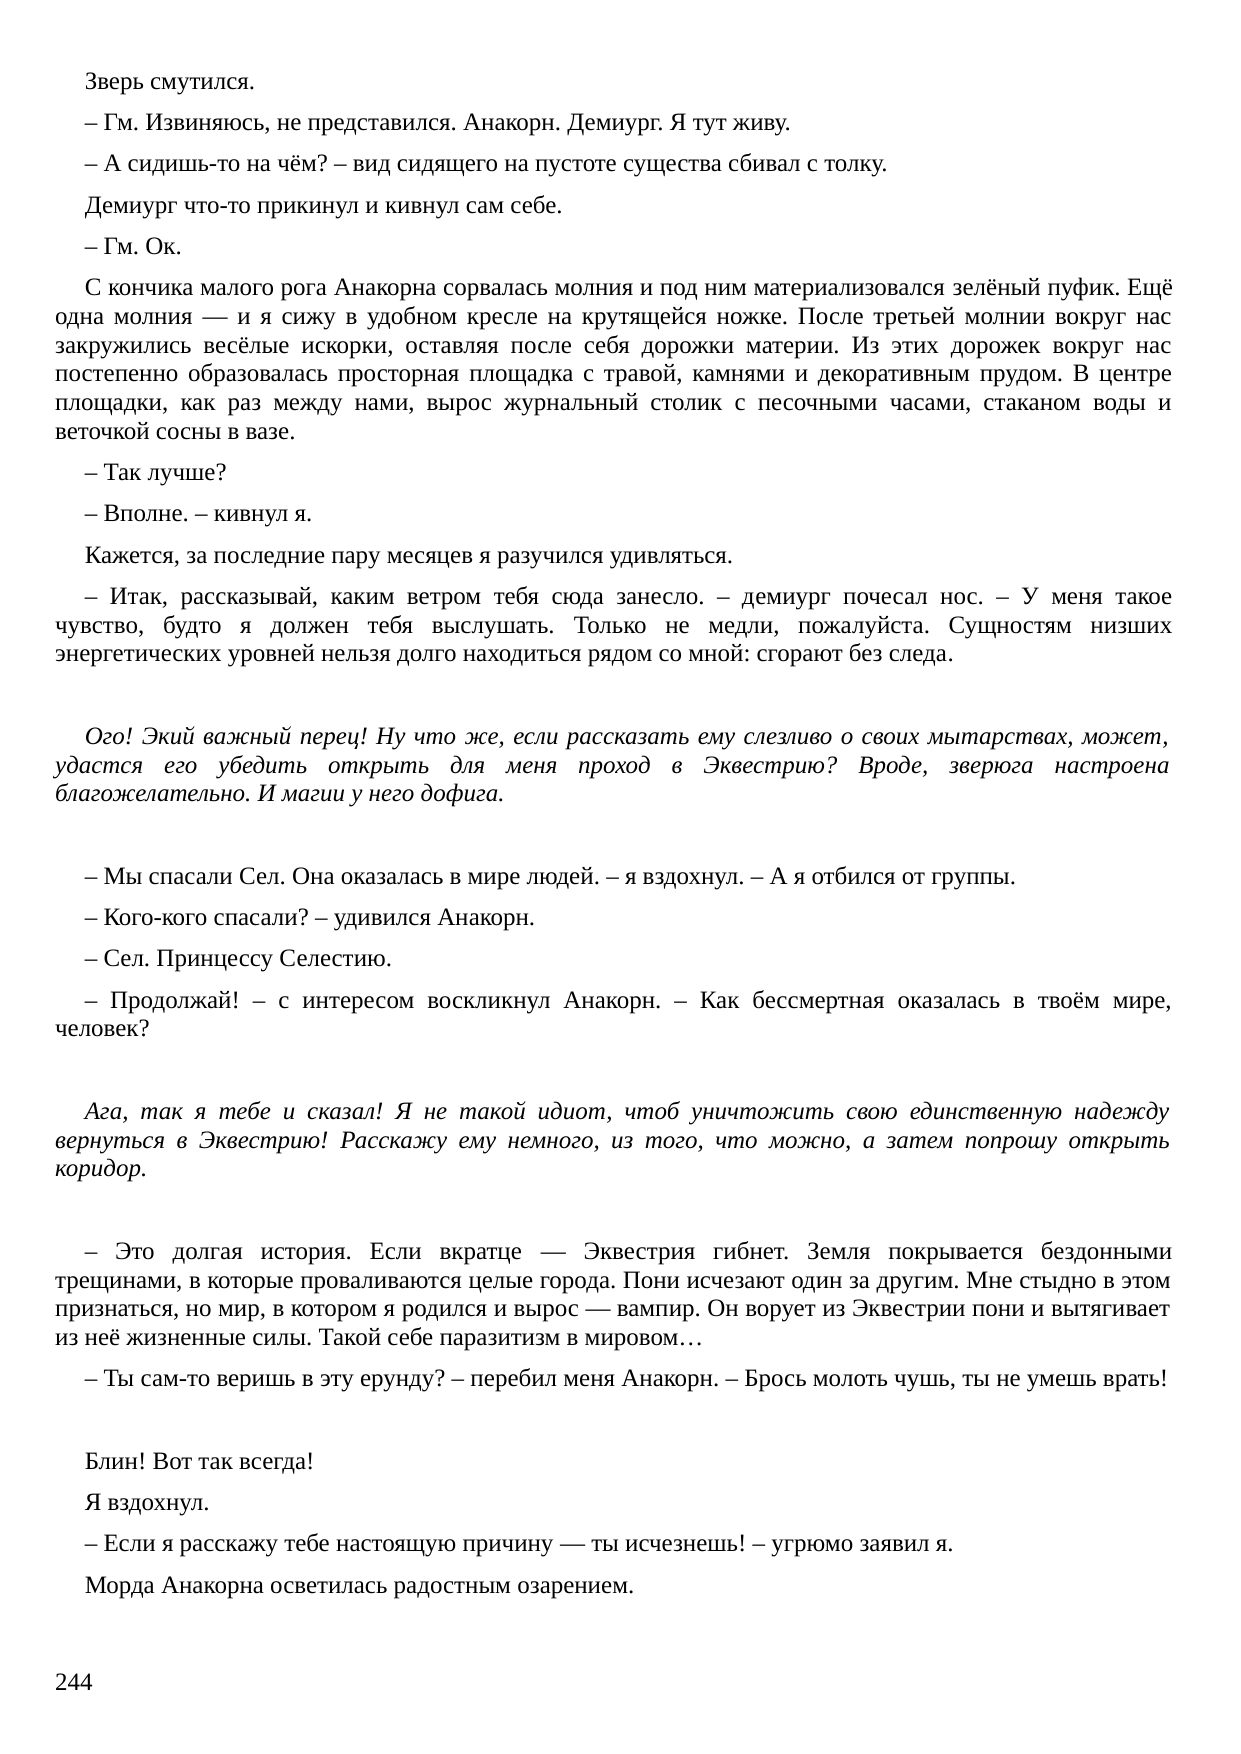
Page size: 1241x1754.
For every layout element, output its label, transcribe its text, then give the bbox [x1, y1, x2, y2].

text Кажется, за последние пару месяцев я разучился удивляться. [55, 540, 1173, 568]
text Ага, так я тебе и сказал! Я не такой идиот, чтоб уничтожить свою единственную надежду вернуться в Эквестрию! Расскажу ему немного, из того, что можно, а затем попрошу открыть коридор. [55, 1096, 1173, 1182]
text Демиург что-то прикинул и кивнул сам себе. [55, 190, 1173, 218]
text – Мы спасали Сел. Она оказалась в мире людей. – я вздохнул. – А я отбился от группы. [55, 861, 1173, 890]
text Зверь смутился. [55, 66, 1173, 95]
text Ого! Экий важный перец! Ну что же, если рассказать ему слезливо о своих мытарствах, может, удастся его убедить открыть для меня проход в Эквестрию? Вроде, зверюга настроена благожелательно. И магии у него дофига. [55, 721, 1173, 807]
text Я вздохнул. [55, 1487, 1173, 1516]
text С кончика малого рога Анакорна сорвалась молния и под ним материализовался зелёный пуфик. Ещё одна молния — и я сижу в удобном кресле на крутящейся ножке. После третьей молнии вокруг нас закружились весёлые искорки, оставляя после себя дорожки материи. Из этих дорожек вокруг нас постепенно образовалась просторная площадка с травой, камнями и декоративным прудом. В центре площадки, как раз между нами, вырос журнальный столик с песочными часами, стаканом воды и веточкой сосны в вазе. [55, 272, 1173, 445]
text – Сел. Принцессу Селестию. [55, 943, 1173, 972]
text – Продолжай! – с интересом воскликнул Анакорн. – Как бессмертная оказалась в твоём мире, человек? [55, 985, 1173, 1042]
text – А сидишь-то на чём? – вид сидящего на пустоте существа сбивал с толку. [55, 148, 1173, 177]
text – Ты сам-то веришь в эту ерунду? – перебил меня Анакорн. – Брось молоть чушь, ты не умешь врать! [55, 1363, 1173, 1392]
text – Это долгая история. Если вкратце — Эквестрия гибнет. Земля покрывается бездонными трещинами, в которые проваливаются целые города. Пони исчезают один за другим. Мне стыдно в этом признаться, но мир, в котором я родился и вырос — вампир. Он ворует из Эквестрии пони и вытягивает из неё жизненные силы. Такой себе паразитизм в мировом… [55, 1236, 1173, 1351]
text Морда Анакорна осветилась радостным озарением. [55, 1570, 1173, 1598]
text Блин! Вот так всегда! [55, 1446, 1173, 1475]
text – Гм. Извиняюсь, не представился. Анакорн. Демиург. Я тут живу. [55, 107, 1173, 136]
text – Итак, рассказывай, каким ветром тебя сюда занесло. – демиург почесал нос. – У меня такое чувство, будто я должен тебя выслушать. Только не медли, пожалуйста. Сущностям низших энергетических уровней нельзя долго находиться рядом со мной: сгорают без следа. [55, 581, 1173, 667]
text – Так лучше? [55, 457, 1173, 486]
text – Кого-кого спасали? – удивился Анакорн. [55, 902, 1173, 931]
text – Вполне. – кивнул я. [55, 498, 1173, 527]
text – Если я расскажу тебе настоящую причину — ты исчезнешь! – угрюмо заявил я. [55, 1528, 1173, 1557]
text – Гм. Ок. [55, 231, 1173, 260]
